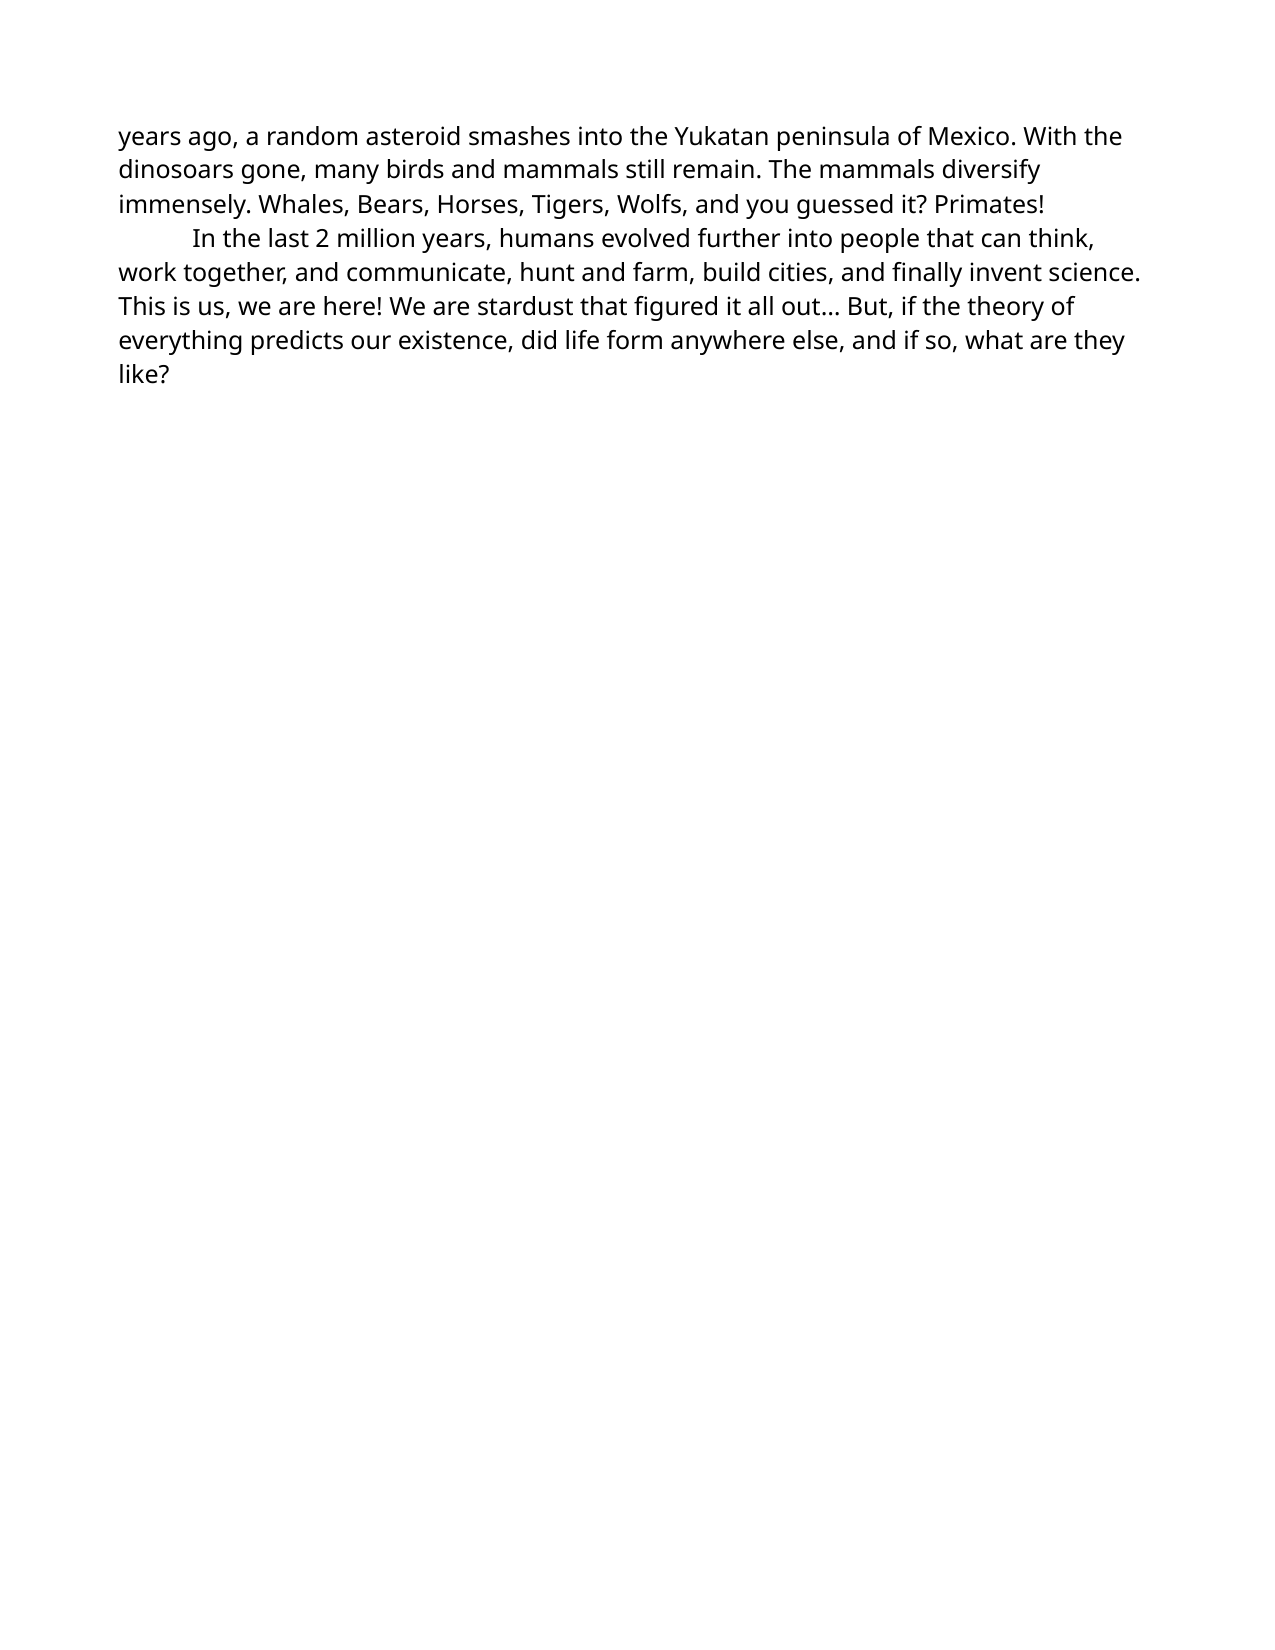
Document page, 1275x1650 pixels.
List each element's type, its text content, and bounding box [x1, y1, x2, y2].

text In the last 2 million years, humans evolved further into people that can think, work together, and communicate, hunt and farm, build cities, and finally invent science. This is us, we are here! We are stardust that figured it all out… But, if the theory of everything predicts our existence, did life form anywhere else, and if so, what are they like? [118, 220, 1157, 391]
text years ago, a random asteroid smashes into the Yukatan peninsula of Mexico. With the dinosoars gone, many birds and mammals still remain. The mammals diversify immensely. Whales, Bears, Horses, Tigers, Wolfs, and you guessed it? Primates! [118, 118, 1157, 220]
